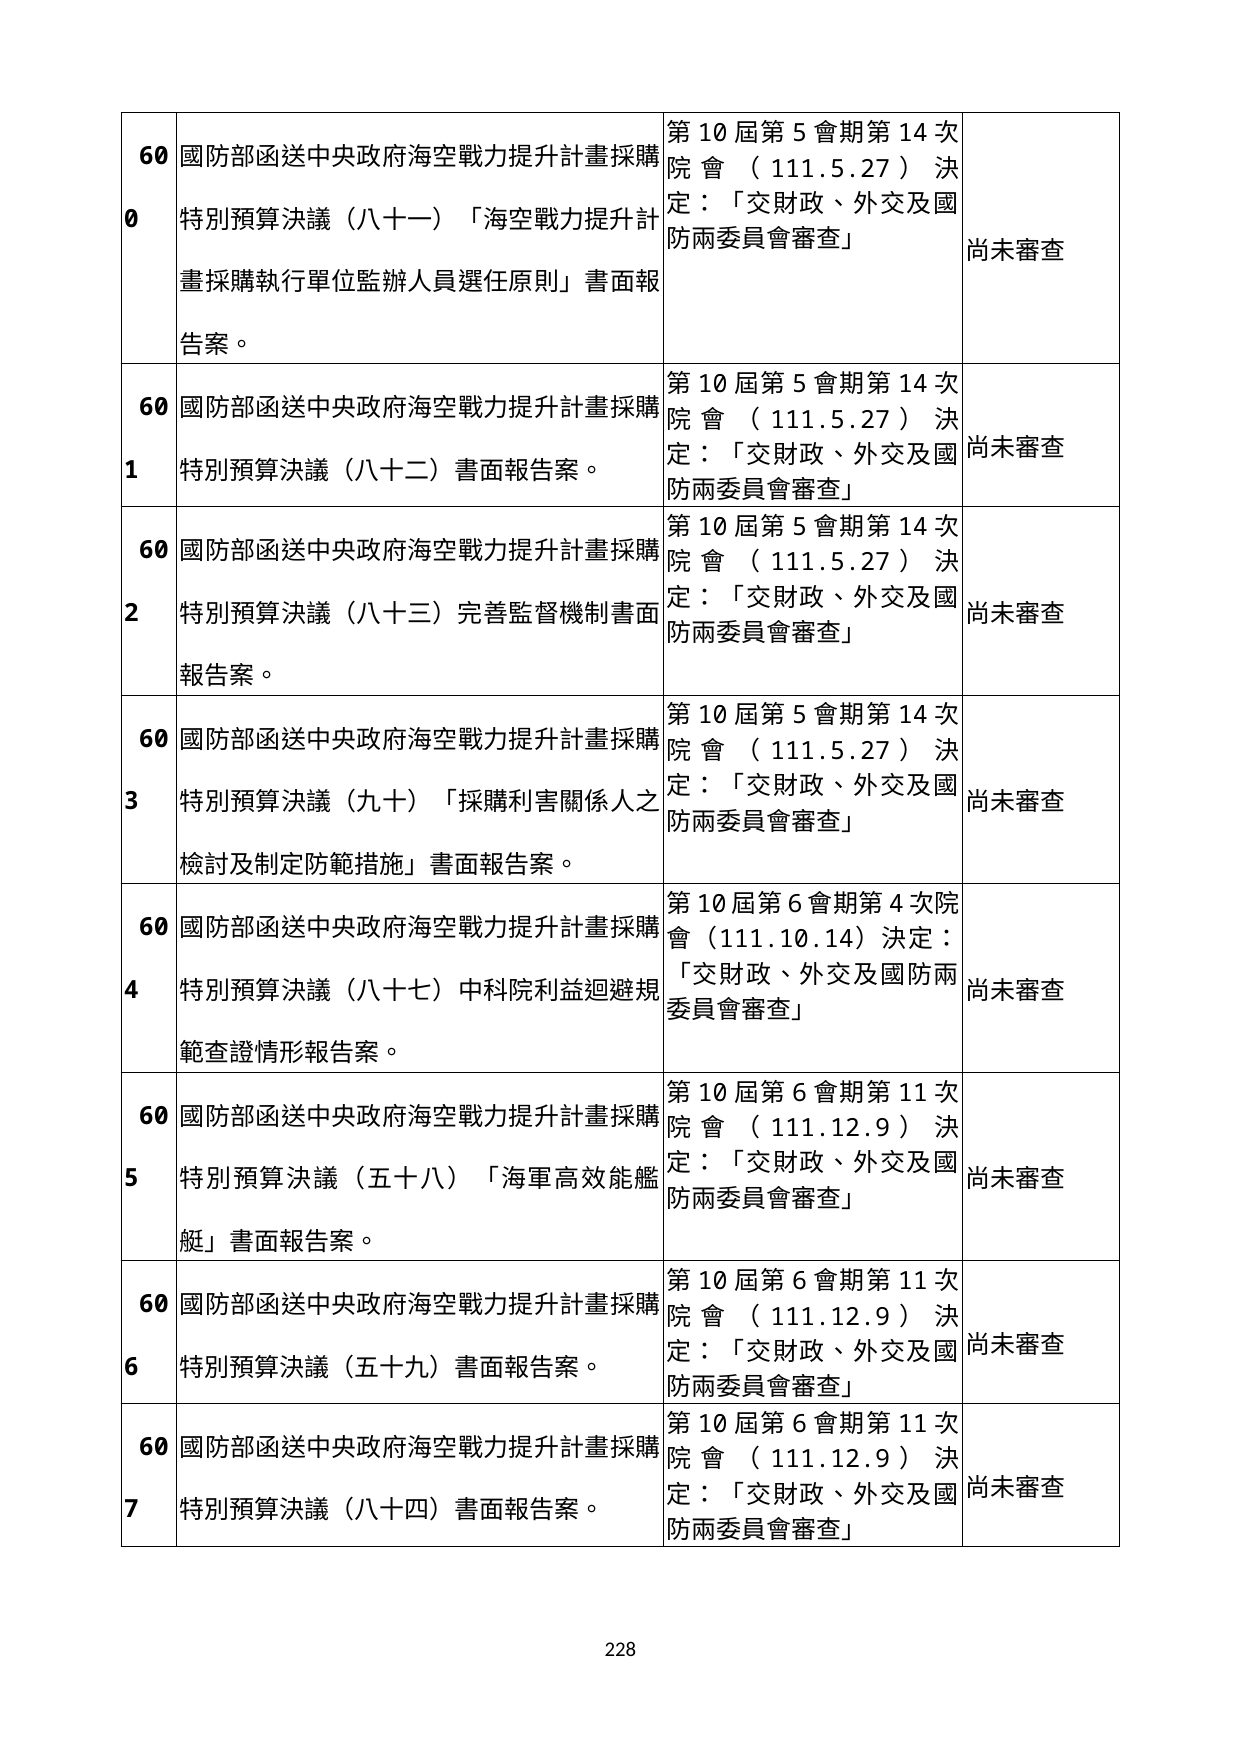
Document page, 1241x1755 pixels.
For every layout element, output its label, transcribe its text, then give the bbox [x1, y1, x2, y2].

table_cell [122, 113, 176, 363]
table_cell 第10屆第6會期第4次院會（111.10.14）決定：「交財政、外交及國防兩委員會審查」 [664, 884, 962, 1072]
table_cell [122, 884, 176, 1072]
table_cell [122, 696, 176, 883]
table_cell 國防部函送中央政府海空戰力提升計畫採購特別預算決議（八十一）「海空戰力提升計畫採購執行單位監辦人員選任原則」書面報告案。 [177, 113, 663, 363]
table_cell 第10屆第5會期第14次院會（111.5.27）決定：「交財政、外交及國防兩委員會審查」 [664, 696, 962, 883]
table_cell 尚未審查 [963, 696, 1119, 883]
table_cell [122, 1404, 176, 1546]
table_cell 尚未審查 [963, 884, 1119, 1072]
table_cell 第10屆第6會期第11次院會（111.12.9）決定：「交財政、外交及國防兩委員會審查」 [664, 1404, 962, 1546]
table_cell 國防部函送中央政府海空戰力提升計畫採購特別預算決議（五十八）「海軍高效能艦艇」書面報告案。 [177, 1073, 663, 1260]
table_cell 尚未審查 [963, 1404, 1119, 1546]
table_cell 國防部函送中央政府海空戰力提升計畫採購特別預算決議（八十七）中科院利益迴避規範查證情形報告案。 [177, 884, 663, 1072]
table_cell 第10屆第5會期第14次院會（111.5.27）決定：「交財政、外交及國防兩委員會審查」 [664, 113, 962, 363]
table_cell [122, 1261, 176, 1403]
table_cell 第10屆第5會期第14次院會（111.5.27）決定：「交財政、外交及國防兩委員會審查」 [664, 507, 962, 694]
table_cell 第10屆第6會期第11次院會（111.12.9）決定：「交財政、外交及國防兩委員會審查」 [664, 1073, 962, 1260]
table_cell 國防部函送中央政府海空戰力提升計畫採購特別預算決議（五十九）書面報告案。 [177, 1261, 663, 1403]
table_cell 國防部函送中央政府海空戰力提升計畫採購特別預算決議（八十二）書面報告案。 [177, 364, 663, 506]
table_cell 國防部函送中央政府海空戰力提升計畫採購特別預算決議（八十四）書面報告案。 [177, 1404, 663, 1546]
table_cell 第10屆第6會期第11次院會（111.12.9）決定：「交財政、外交及國防兩委員會審查」 [664, 1261, 962, 1403]
table_cell [122, 364, 176, 506]
table_cell 第10屆第5會期第14次院會（111.5.27）決定：「交財政、外交及國防兩委員會審查」 [664, 364, 962, 506]
table_cell [122, 1073, 176, 1260]
table_cell 尚未審查 [963, 1261, 1119, 1403]
table_cell 國防部函送中央政府海空戰力提升計畫採購特別預算決議（八十三）完善監督機制書面報告案。 [177, 507, 663, 694]
table_cell 尚未審查 [963, 1073, 1119, 1260]
table_cell [122, 507, 176, 694]
table_cell 尚未審查 [963, 507, 1119, 694]
table_cell 尚未審查 [963, 364, 1119, 506]
table_cell 國防部函送中央政府海空戰力提升計畫採購特別預算決議（九十）「採購利害關係人之檢討及制定防範措施」書面報告案。 [177, 696, 663, 883]
table_cell 尚未審查 [963, 113, 1119, 363]
